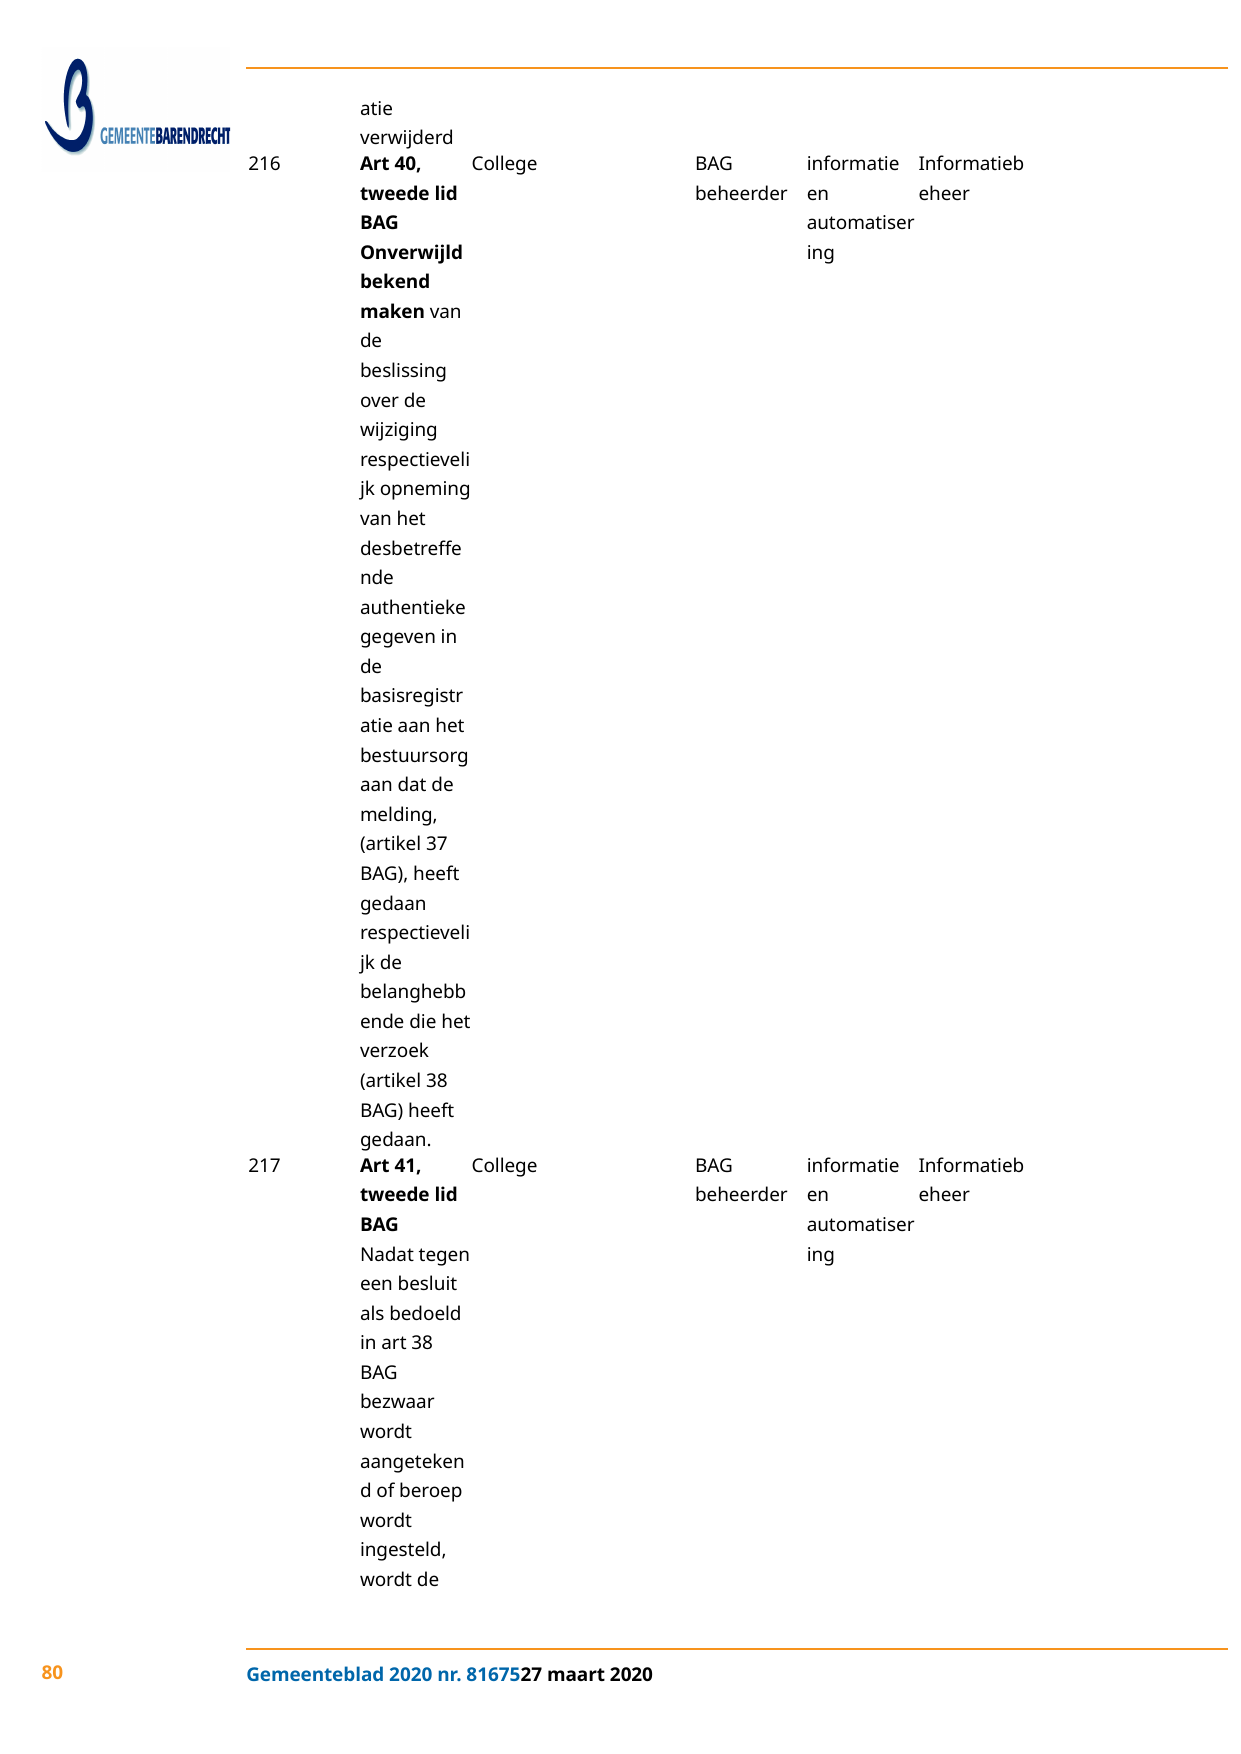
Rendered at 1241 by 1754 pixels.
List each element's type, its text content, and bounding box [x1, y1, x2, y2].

table_cell Art 41, tweede lid BAG Nadat tegen een besluit als bedoeld in art 38 BAG bezwaar wordt aangetekend of beroep wordt ingesteld, wordt de [360, 1152, 471, 1592]
table_cell College [471, 150, 583, 1152]
table_cell informatie en automatisering [807, 1152, 918, 1592]
table_cell [918, 95, 1030, 150]
table_cell [583, 95, 695, 150]
table_cell [1030, 1152, 1152, 1592]
table_cell atie verwijderd [360, 95, 471, 150]
table_cell College [471, 1152, 583, 1592]
table_cell 217 [248, 1152, 360, 1592]
picture [41, 47, 231, 172]
table_cell [695, 95, 807, 150]
table_cell [583, 1152, 695, 1592]
table_cell [1030, 95, 1152, 150]
table_cell Art 40, tweede lid BAG Onverwijld bekend maken van de beslissing over de wijziging respectievelijk opneming van het desbetreffende authentieke gegeven in de basisregistratie aan het bestuursorgaan dat de melding, (artikel 37 BAG), heeft gedaan respectievelijk de belanghebbende die het verzoek (artikel 38 BAG) heeft gedaan. [360, 150, 471, 1152]
table_cell [248, 95, 360, 150]
table_cell BAG beheerder [695, 150, 807, 1152]
table_cell informatie en automatisering [807, 150, 918, 1152]
table_cell [471, 95, 583, 150]
table_cell Informatiebeheer [918, 1152, 1030, 1592]
table_cell 216 [248, 150, 360, 1152]
table_cell [1030, 150, 1152, 1152]
table_cell Informatiebeheer [918, 150, 1030, 1152]
table_cell [807, 95, 918, 150]
table_cell [583, 150, 695, 1152]
table_cell BAG beheerder [695, 1152, 807, 1592]
